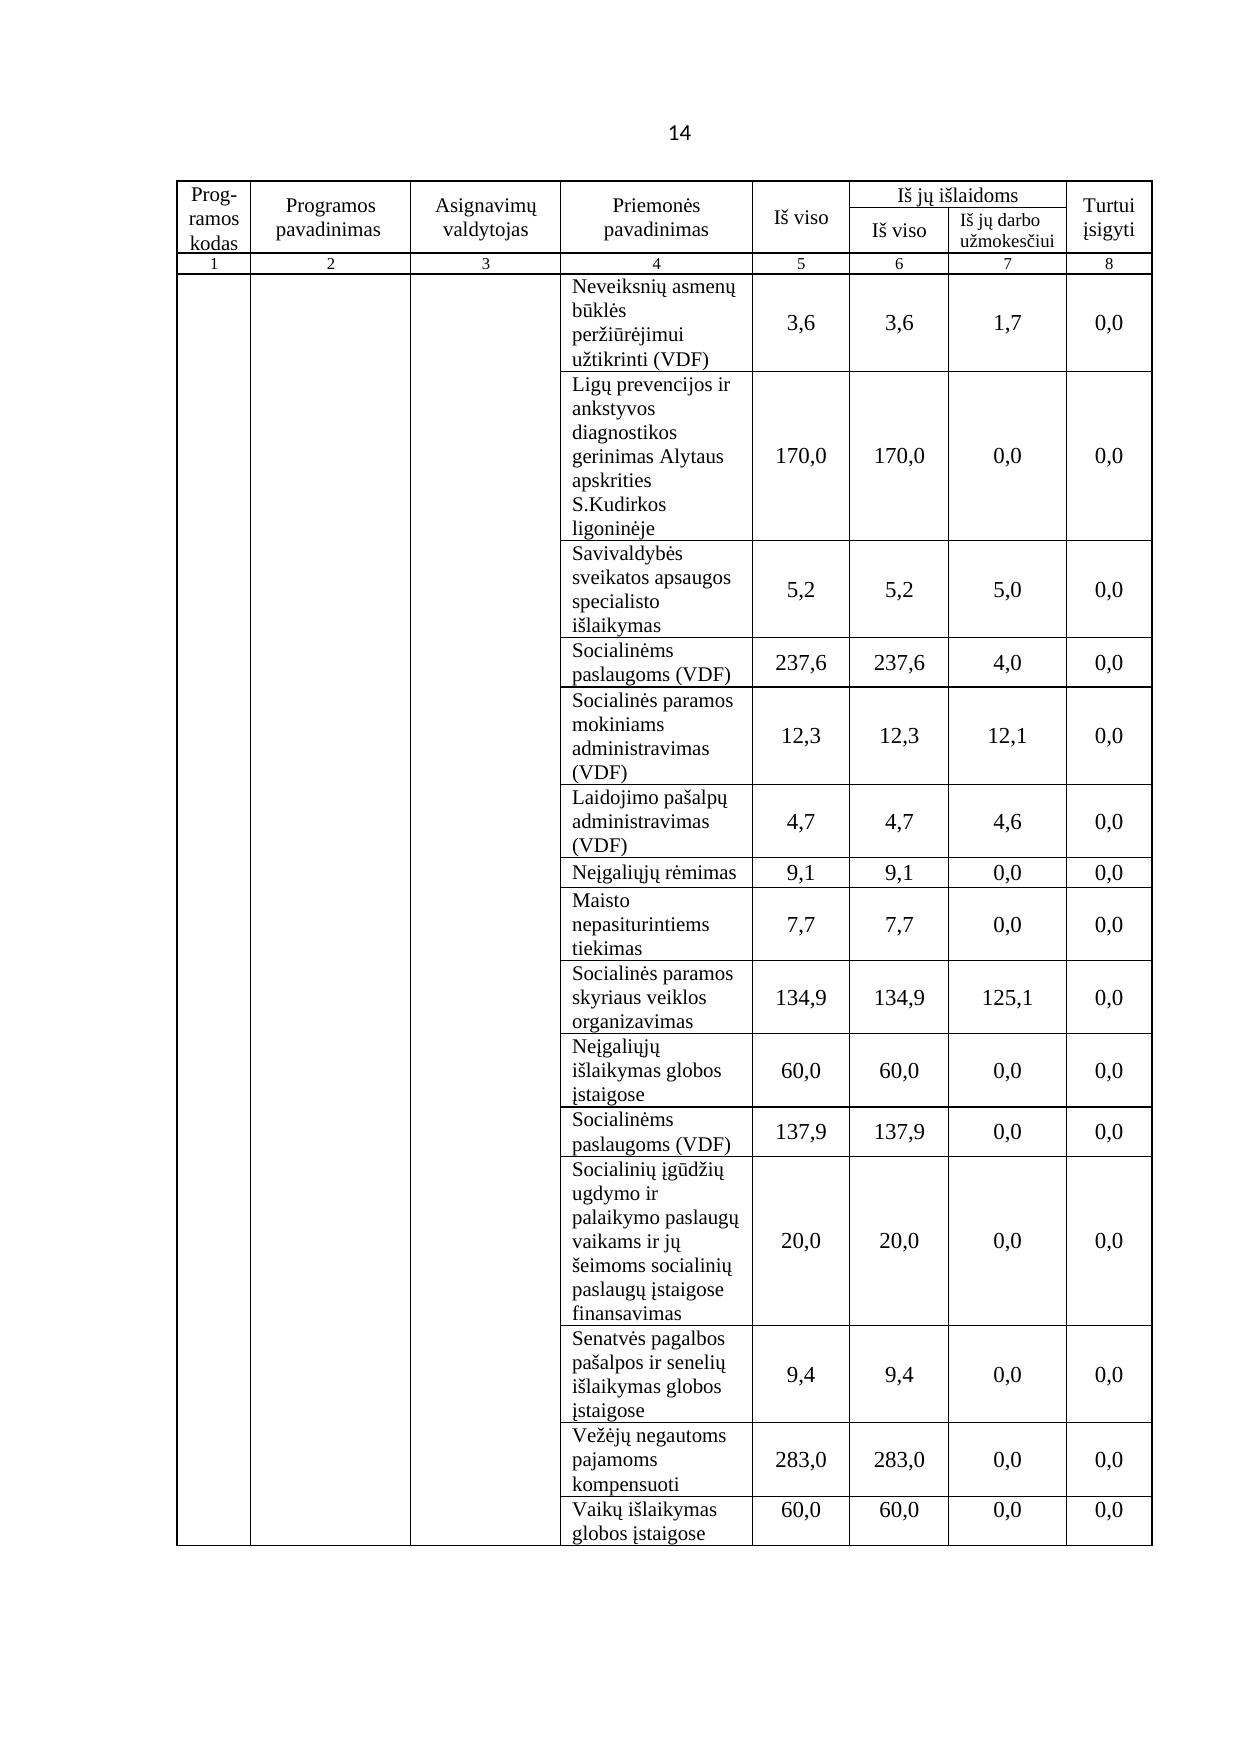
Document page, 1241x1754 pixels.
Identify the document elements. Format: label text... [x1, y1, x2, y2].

table_header Programos pavadinimas [251, 182, 410, 252]
table_cell 170,0 [753, 372, 849, 540]
table_cell 0,0 [1067, 688, 1151, 784]
table_cell Neveiksnių asmenų būklės peržiūrėjimui užtikrinti (VDF) [561, 275, 752, 371]
table_header Iš jų išlaidoms [850, 182, 1066, 207]
table_cell 4 [561, 254, 752, 273]
table_cell 60,0 [850, 1034, 948, 1106]
table_cell 0,0 [1067, 1108, 1151, 1156]
table_header Asignavimų valdytojas [411, 182, 560, 252]
table_cell Vežėjų negautoms pajamoms kompensuoti [561, 1423, 752, 1496]
table_header Turtui įsigyti [1067, 182, 1151, 252]
table_cell 3 [411, 254, 560, 273]
table_cell 0,0 [1067, 541, 1151, 637]
table_cell Socialinėms paslaugoms (VDF) [561, 1108, 752, 1156]
table_cell 20,0 [753, 1157, 849, 1325]
table_cell 0,0 [1067, 638, 1151, 686]
table_cell 4,0 [949, 638, 1066, 686]
table_cell 5,2 [753, 541, 849, 637]
table_cell 12,1 [949, 688, 1066, 784]
table_cell 60,0 [850, 1497, 948, 1545]
table_cell 137,9 [850, 1108, 948, 1156]
table_header Priemonės pavadinimas [561, 182, 752, 252]
table_cell Socialinės paramos mokiniams administravimas (VDF) [561, 688, 752, 784]
table_cell 237,6 [850, 638, 948, 686]
table_cell 0,0 [949, 888, 1066, 960]
table_cell 9,1 [753, 858, 849, 887]
table_cell 283,0 [850, 1423, 948, 1496]
table_cell 1 [178, 254, 250, 273]
table_cell 134,9 [850, 961, 948, 1033]
table_cell 8 [1067, 254, 1151, 273]
table_cell 0,0 [1067, 785, 1151, 857]
table_cell 60,0 [753, 1497, 849, 1545]
table_cell 283,0 [753, 1423, 849, 1496]
table_cell 0,0 [949, 1108, 1066, 1156]
table_cell 4,7 [850, 785, 948, 857]
table_cell Iš viso [850, 208, 948, 252]
table_cell 4,7 [753, 785, 849, 857]
table_cell 137,9 [753, 1108, 849, 1156]
table_cell 5 [753, 254, 849, 273]
table_cell 7,7 [850, 888, 948, 960]
table_cell [178, 275, 250, 1545]
table_cell 9,4 [850, 1326, 948, 1422]
table_cell 125,1 [949, 961, 1066, 1033]
table_cell Iš jų darbo užmokesčiui [949, 208, 1066, 252]
table_cell Maisto nepasiturintiems tiekimas [561, 888, 752, 960]
table_cell 6 [850, 254, 948, 273]
table_cell 3,6 [850, 275, 948, 371]
table_cell 0,0 [1067, 372, 1151, 540]
table_cell 0,0 [1067, 275, 1151, 371]
table_cell 0,0 [1067, 1034, 1151, 1106]
table_cell Neįgaliųjų rėmimas [561, 858, 752, 887]
table_cell 134,9 [753, 961, 849, 1033]
table_cell [251, 275, 410, 1545]
table_cell Ligų prevencijos ir ankstyvos diagnostikos gerinimas Alytaus apskrities S.Kudirkos ligoninėje [561, 372, 752, 540]
table_cell 1,7 [949, 275, 1066, 371]
table_cell 0,0 [1067, 888, 1151, 960]
table_cell 0,0 [949, 1157, 1066, 1325]
table_cell 0,0 [1067, 1423, 1151, 1496]
table_cell 0,0 [949, 1326, 1066, 1422]
table_cell 0,0 [1067, 1157, 1151, 1325]
table_header Prog-ramos kodas [178, 182, 250, 252]
table_cell 12,3 [850, 688, 948, 784]
table_cell 12,3 [753, 688, 849, 784]
table_header Iš viso [753, 182, 849, 252]
table_cell 170,0 [850, 372, 948, 540]
table_cell [411, 275, 560, 1545]
table_cell 60,0 [753, 1034, 849, 1106]
table_cell 0,0 [1067, 858, 1151, 887]
table_cell Senatvės pagalbos pašalpos ir senelių išlaikymas globos įstaigose [561, 1326, 752, 1422]
table_cell 5,0 [949, 541, 1066, 637]
table_cell 7 [949, 254, 1066, 273]
table_cell 2 [251, 254, 410, 273]
table_cell 5,2 [850, 541, 948, 637]
table_cell 7,7 [753, 888, 849, 960]
table_cell 0,0 [949, 1497, 1066, 1545]
table_cell 0,0 [949, 1423, 1066, 1496]
table_cell 9,4 [753, 1326, 849, 1422]
table_cell Socialinės paramos skyriaus veiklos organizavimas [561, 961, 752, 1033]
table_cell Vaikų išlaikymas globos įstaigose [561, 1497, 752, 1545]
table_cell 0,0 [1067, 1326, 1151, 1422]
table_cell Socialinėms paslaugoms (VDF) [561, 638, 752, 686]
table_cell Laidojimo pašalpų administravimas (VDF) [561, 785, 752, 857]
table_cell 0,0 [1067, 961, 1151, 1033]
table_cell 237,6 [753, 638, 849, 686]
table_cell 3,6 [753, 275, 849, 371]
table_cell 0,0 [1067, 1497, 1151, 1545]
table_cell 9,1 [850, 858, 948, 887]
table_cell Socialinių įgūdžių ugdymo ir palaikymo paslaugų vaikams ir jų šeimoms socialinių paslaugų įstaigose finansavimas [561, 1157, 752, 1325]
table_cell Neįgaliųjų išlaikymas globos įstaigose [561, 1034, 752, 1106]
table_cell 0,0 [949, 372, 1066, 540]
table_cell 20,0 [850, 1157, 948, 1325]
table_cell 4,6 [949, 785, 1066, 857]
table_cell 0,0 [949, 858, 1066, 887]
table_cell 0,0 [949, 1034, 1066, 1106]
table_cell Savivaldybės sveikatos apsaugos specialisto išlaikymas [561, 541, 752, 637]
